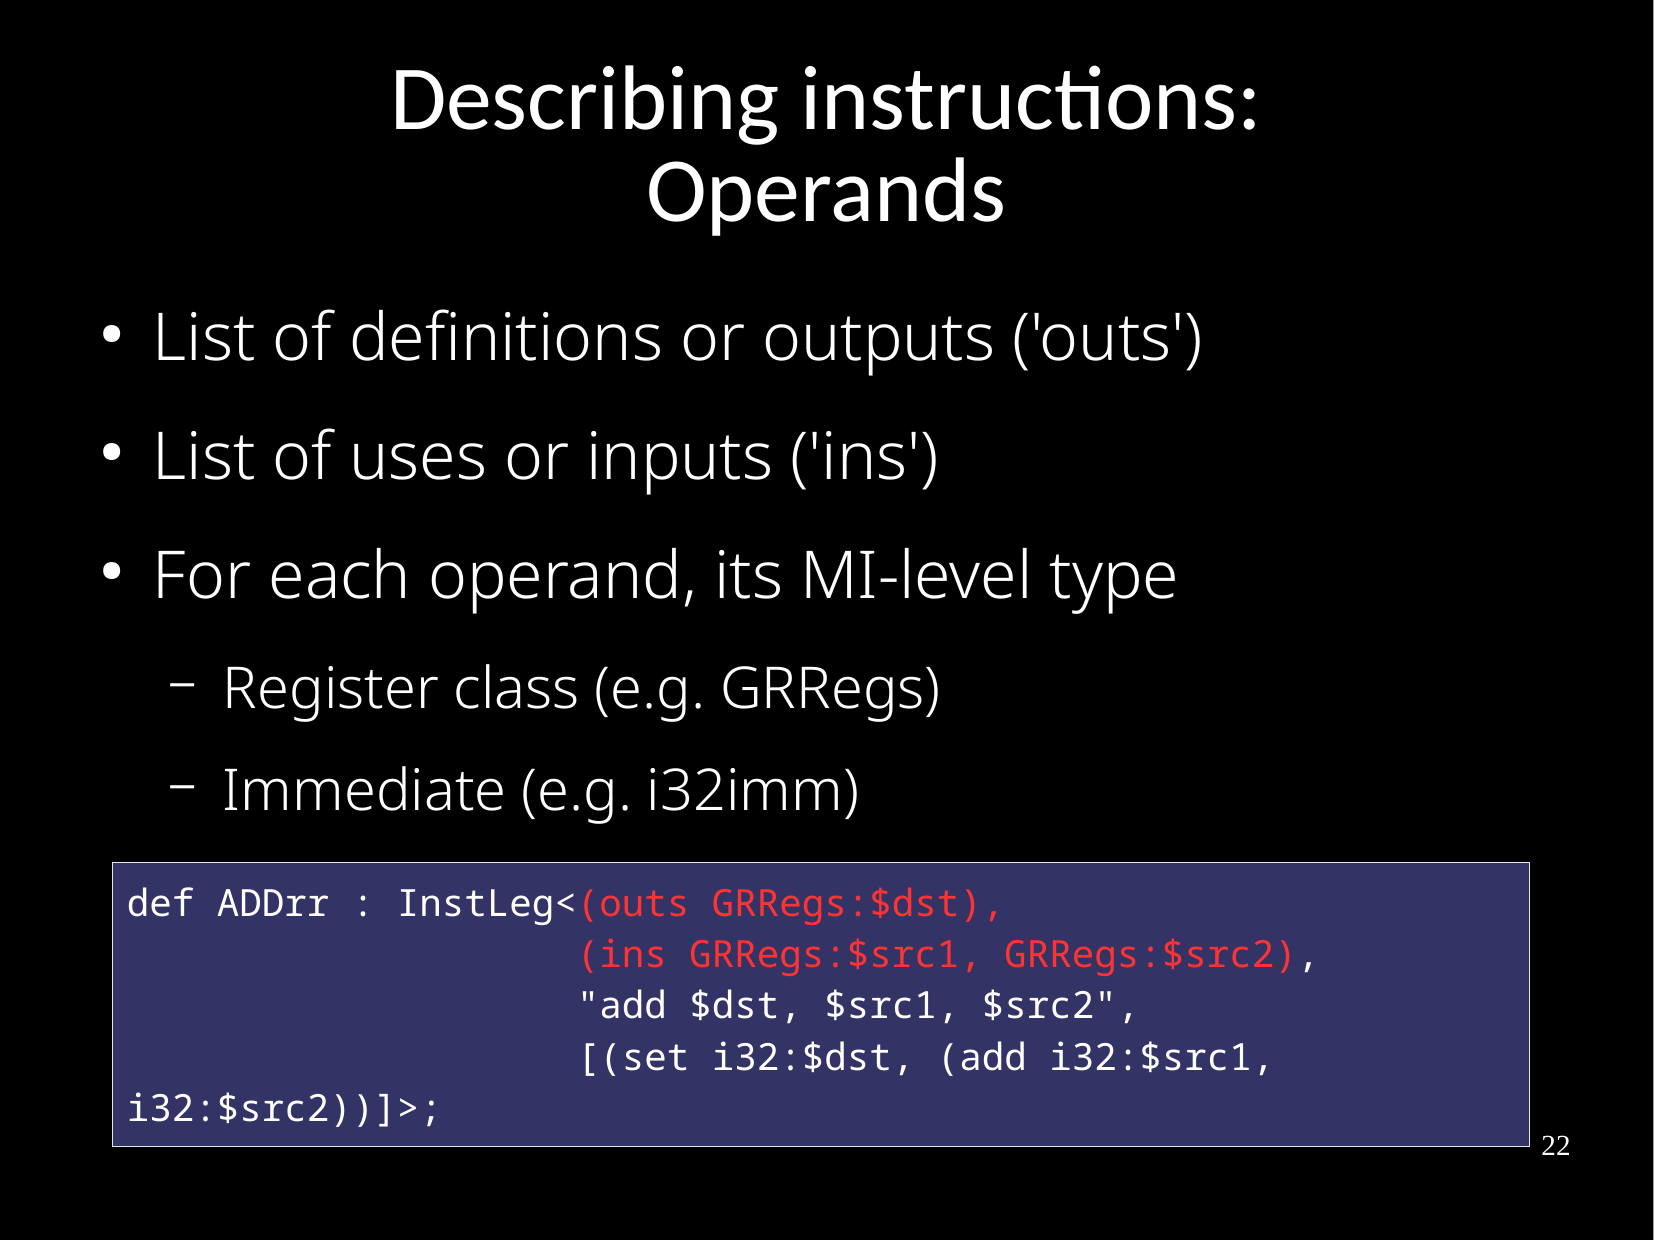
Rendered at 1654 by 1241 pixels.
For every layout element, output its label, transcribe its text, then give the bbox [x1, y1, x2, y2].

list List of definitions or outputs ('outs') List of uses or inputs ('ins') For each operand, its MI-level type Register class (e.g. GRRegs) Immediate (e.g. i32imm) More complex operands (e.g. reg + imm for load/store) [82, 290, 1571, 1010]
title Describing instructions: Operands [82, 49, 1571, 257]
text_box def ADDrr : InstLeg<(outs GRRegs:$dst), (ins GRRegs:$src1, GRRegs:$src2), "add $dst, $src1, $src2", [(set i32:$dst, (add i32:$src1, i32:$src2))]>; [112, 862, 1530, 1068]
